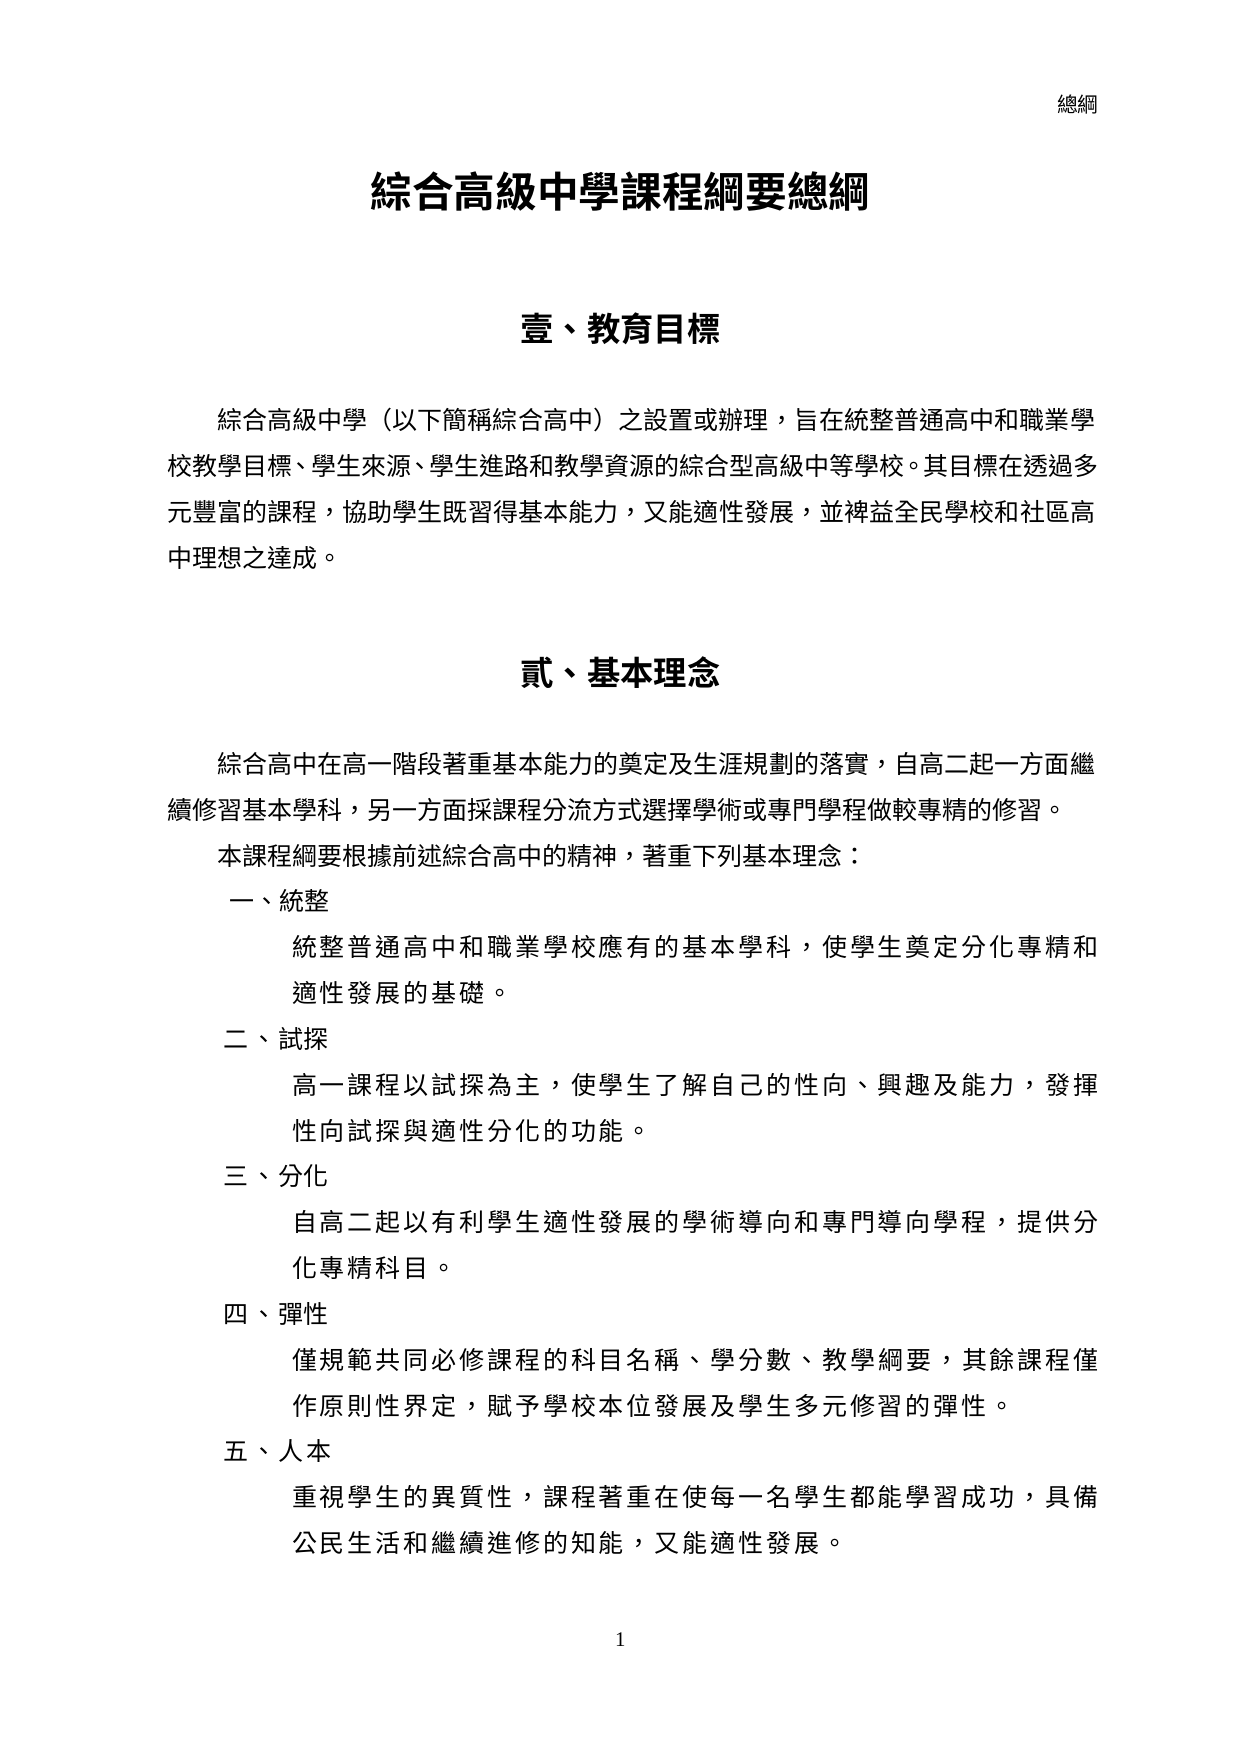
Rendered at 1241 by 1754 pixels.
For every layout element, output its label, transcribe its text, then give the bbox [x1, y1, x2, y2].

text 四、彈性 [192, 1289, 1098, 1335]
text 綜合高級中學課程綱要總綱 [142, 144, 1098, 235]
text 自高二起以有利學生適性發展的學術導向和專門導向學程，提供分化專精科目。 [292, 1198, 1098, 1289]
text 五、人本 [192, 1427, 1098, 1473]
text 三、分化 [192, 1152, 1098, 1198]
text 貳、基本理念 [142, 625, 1098, 717]
text 一、統整 [142, 877, 1098, 923]
text 綜合高級中學（以下簡稱綜合高中）之設置或辦理，旨在統整普通高中和職業學校教學目標、學生來源、學生進路和教學資源的綜合型高級中等學校。其目標在透過多元豐富的課程，協助學生既習得基本能力，又能適性發展，並裨益全民學校和社區高中理想之達成。 [167, 396, 1098, 579]
text 僅規範共同必修課程的科目名稱、學分數、教學綱要，其餘課程僅作原則性界定，賦予學校本位發展及學生多元修習的彈性。 [292, 1335, 1098, 1427]
text 高一課程以試探為主，使學生了解自己的性向、興趣及能力，發揮性向試探與適性分化的功能。 [292, 1060, 1098, 1152]
text 重視學生的異質性，課程著重在使每一名學生都能學習成功，具備公民生活和繼續進修的知能，又能適性發展。 [292, 1473, 1098, 1564]
text 壹、教育目標 [142, 281, 1098, 373]
text 綜合高中在高一階段著重基本能力的奠定及生涯規劃的落實，自高二起一方面繼續修習基本學科，另一方面採課程分流方式選擇學術或專門學程做較專精的修習。 [167, 739, 1098, 831]
text 本課程綱要根據前述綜合高中的精神，著重下列基本理念： [167, 831, 1098, 877]
text 二、試探 [192, 1014, 1098, 1060]
text 統整普通高中和職業學校應有的基本學科，使學生奠定分化專精和適性發展的基礎。 [292, 923, 1098, 1014]
